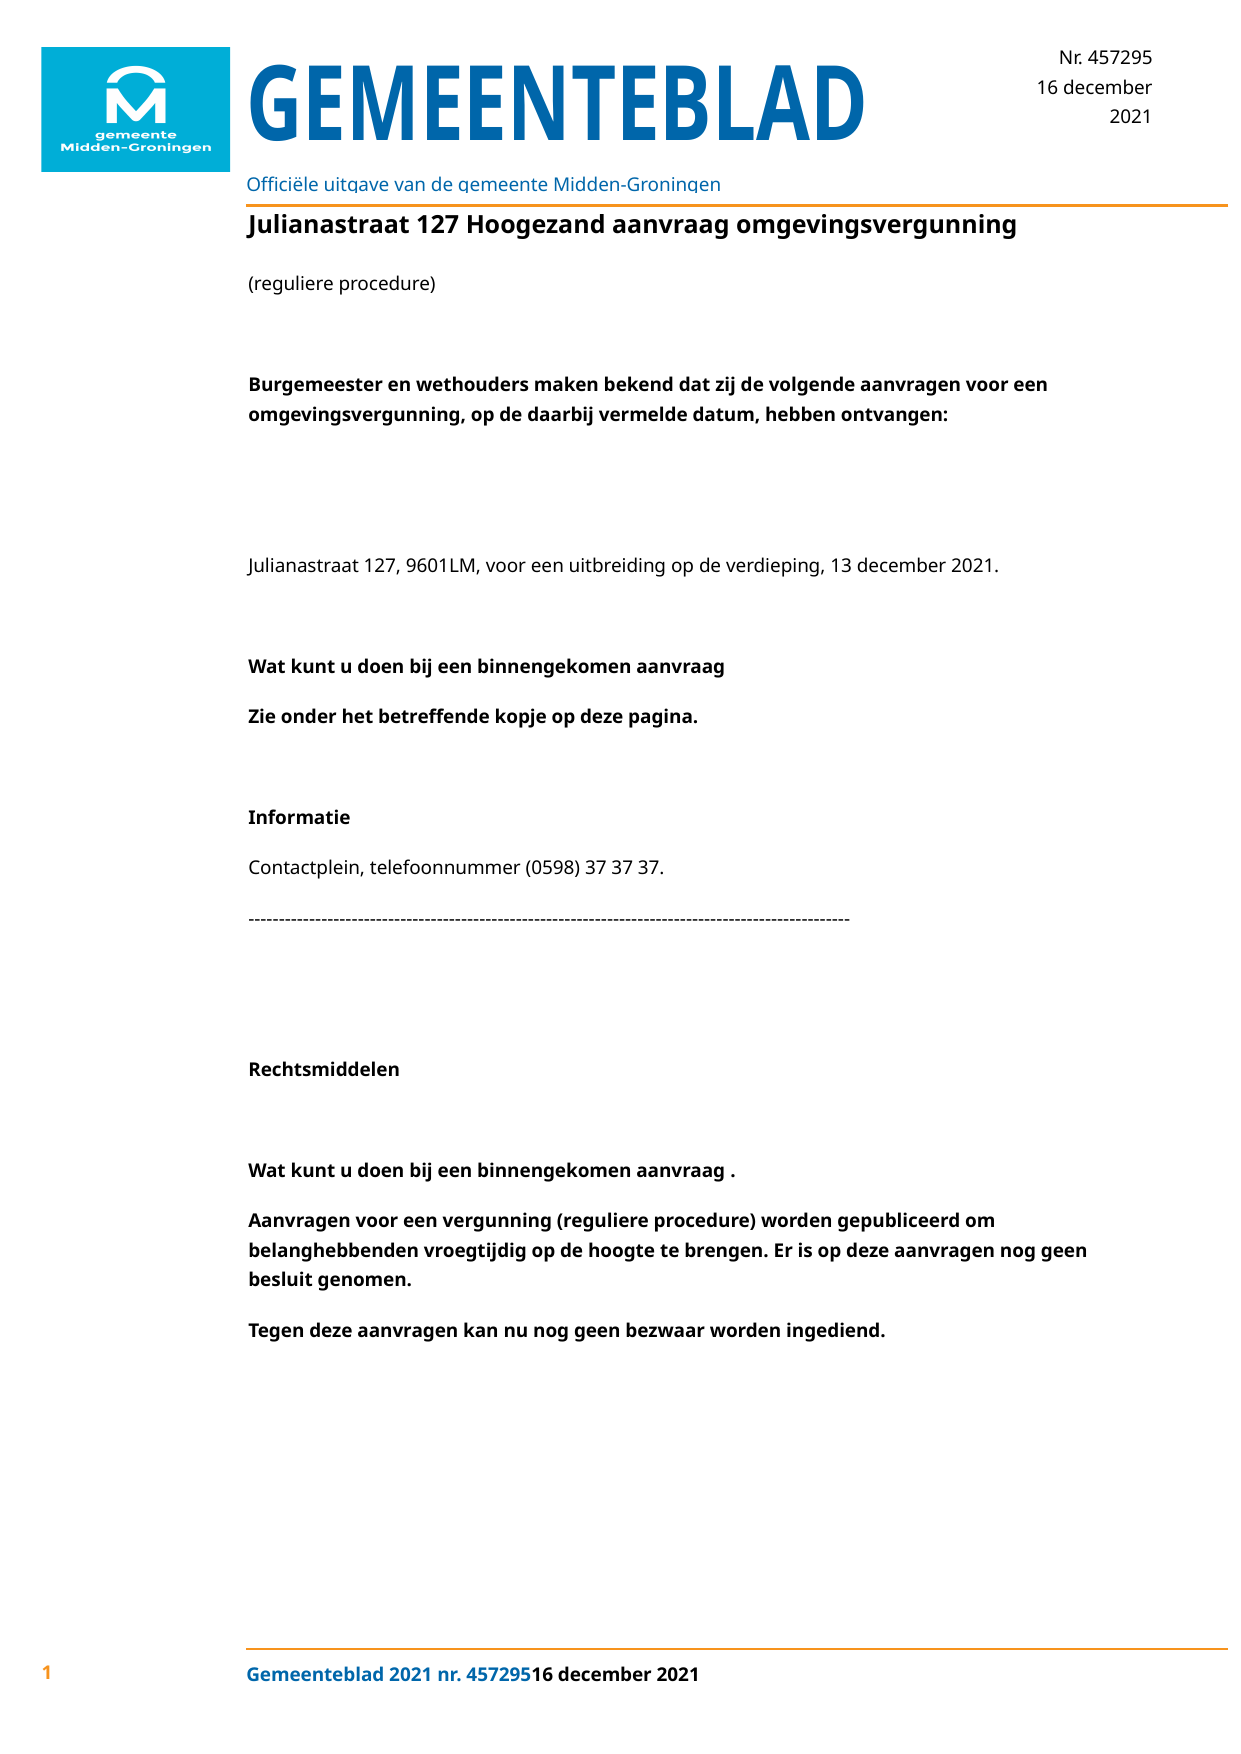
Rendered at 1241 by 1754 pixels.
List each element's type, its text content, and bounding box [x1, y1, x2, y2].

text (reguliere procedure) [248, 270, 1152, 296]
text Burgemeester en wethouders maken bekend dat zij de volgende aanvragen voor een omgevingsvergunning, op de daarbij vermelde datum, hebben ontvangen: [248, 371, 1152, 426]
text --------------------------------------------------------------------------------------------------- [248, 905, 1152, 931]
text Zie onder het betreffende kopje op deze pagina. [248, 703, 1152, 729]
text Informatie [248, 804, 1152, 830]
text Wat kunt u doen bij een binnengekomen aanvraag [248, 653, 1152, 678]
text Rechtsmiddelen [248, 1056, 1152, 1082]
text Wat kunt u doen bij een binnengekomen aanvraag . [248, 1157, 1152, 1183]
text Julianastraat 127, 9601LM, voor een uitbreiding op de verdieping, 13 december 2021. [248, 552, 1152, 578]
picture [184, 146, 190, 153]
text Julianastraat 127 Hoogezand aanvraag omgevingsvergunning [248, 207, 1152, 241]
text Tegen deze aanvragen kan nu nog geen bezwaar worden ingediend. [248, 1317, 1152, 1343]
text Aanvragen voor een vergunning (reguliere procedure) worden gepubliceerd om belanghebbenden vroegtijdig op de hoogte te brengen. Er is op deze aanvragen nog geen besluit genomen. [248, 1207, 1152, 1292]
picture [107, 89, 165, 122]
picture [108, 66, 164, 82]
text Contactplein, telefoonnummer (0598) 37 37 37. [248, 854, 1152, 880]
